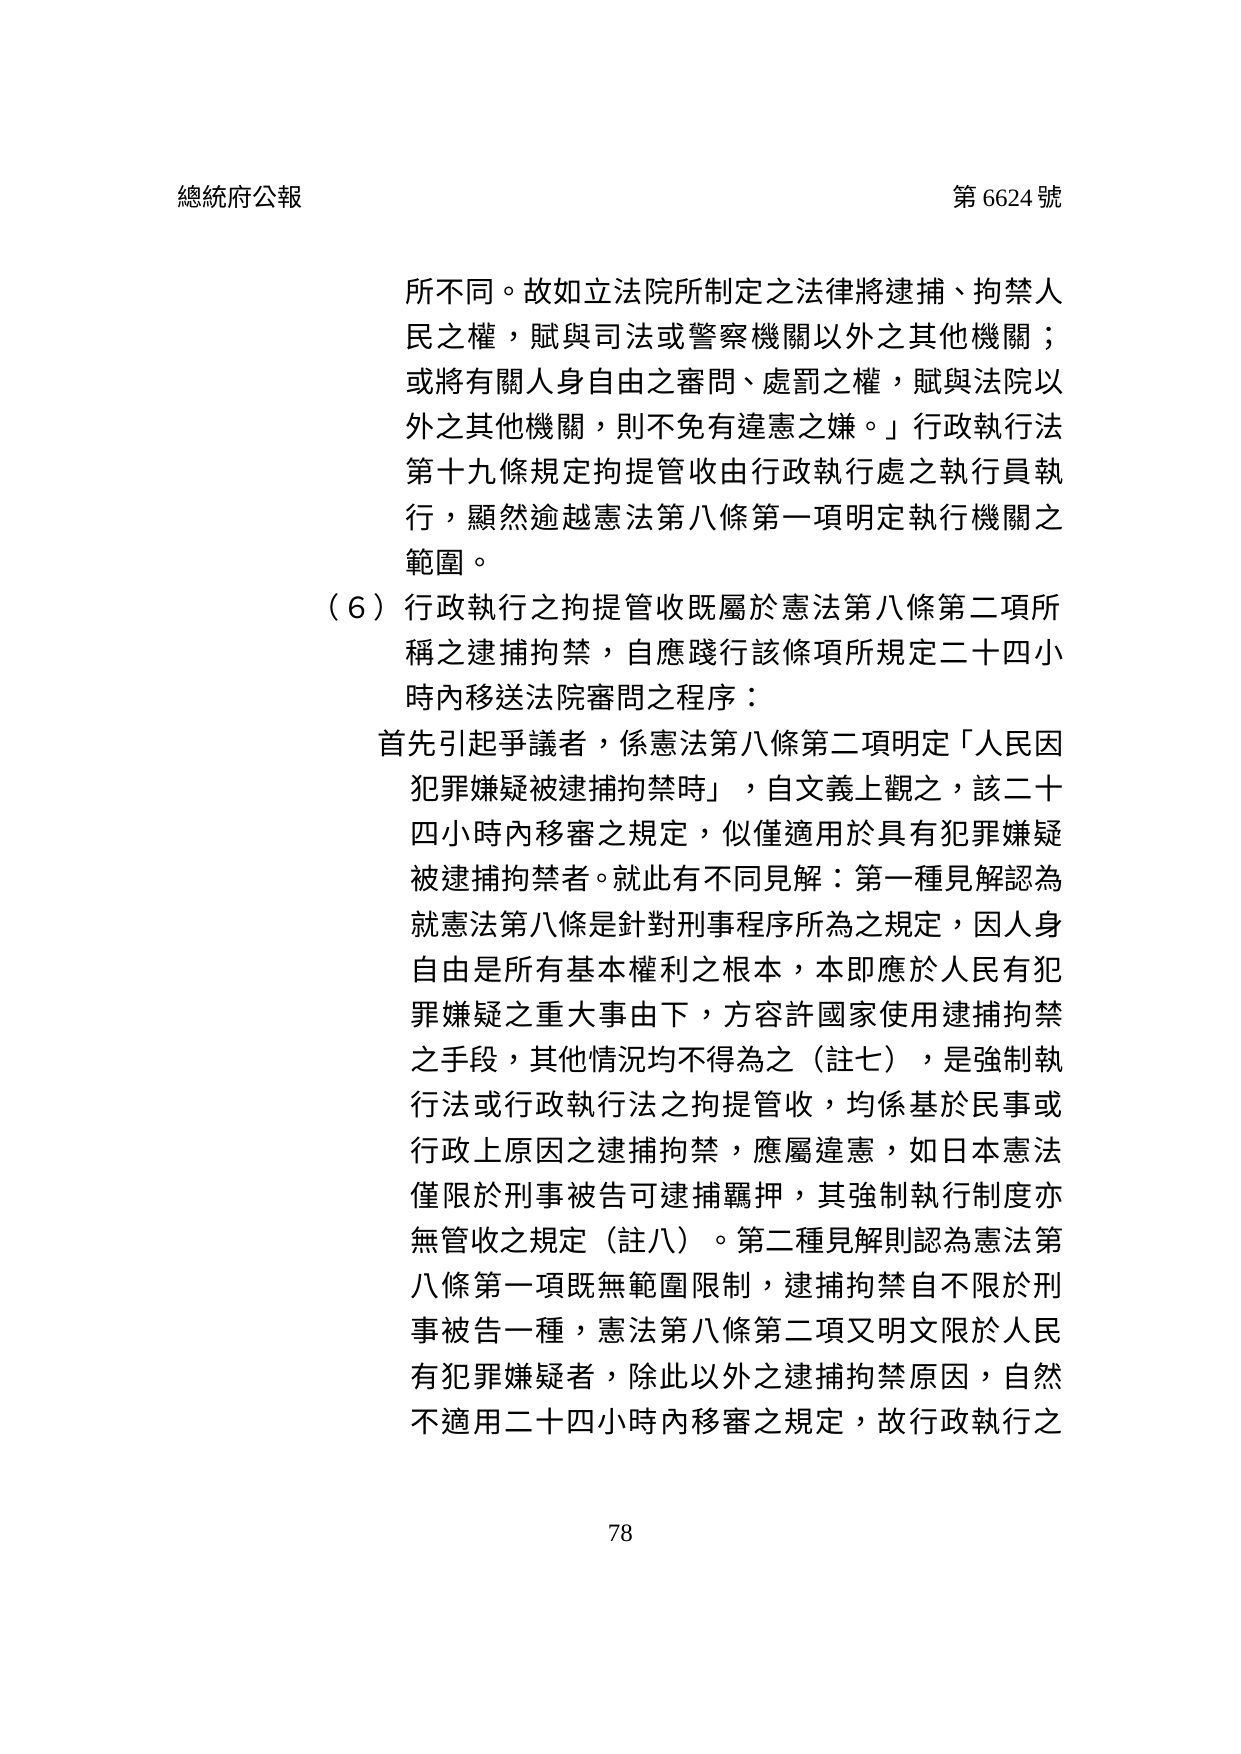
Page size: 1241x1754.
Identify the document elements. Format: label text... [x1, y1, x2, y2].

text （６）行政執行之拘提管收既屬於憲法第八條第二項所稱之逮捕拘禁，自應踐行該條項所規定二十四小時內移送法院審問之程序： [311, 582, 1063, 718]
text 首先引起爭議者，係憲法第八條第二項明定「人民因犯罪嫌疑被逮捕拘禁時」，自文義上觀之，該二十四小時內移審之規定，似僅適用於具有犯罪嫌疑被逮捕拘禁者。就此有不同見解：第一種見解認為就憲法第八條是針對刑事程序所為之規定，因人身自由是所有基本權利之根本，本即應於人民有犯罪嫌疑之重大事由下，方容許國家使用逮捕拘禁之手段，其他情況均不得為之（註七），是強制執行法或行政執行法之拘提管收，均係基於民事或行政上原因之逮捕拘禁，應屬違憲，如日本憲法僅限於刑事被告可逮捕羈押，其強制執行制度亦無管收之規定（註八）。第二種見解則認為憲法第八條第一項既無範圍限制，逮捕拘禁自不限於刑事被告一種，憲法第八條第二項又明文限於人民有犯罪嫌疑者，除此以外之逮捕拘禁原因，自然不適用二十四小時內移審之規定，故行政執行之 [377, 718, 1063, 1441]
text 所不同。故如立法院所制定之法律將逮捕、拘禁人民之權，賦與司法或警察機關以外之其他機關；或將有關人身自由之審問、處罰之權，賦與法院以外之其他機關，則不免有違憲之嫌。」行政執行法第十九條規定拘提管收由行政執行處之執行員執行，顯然逾越憲法第八條第一項明定執行機關之範圍。 [311, 266, 1063, 582]
